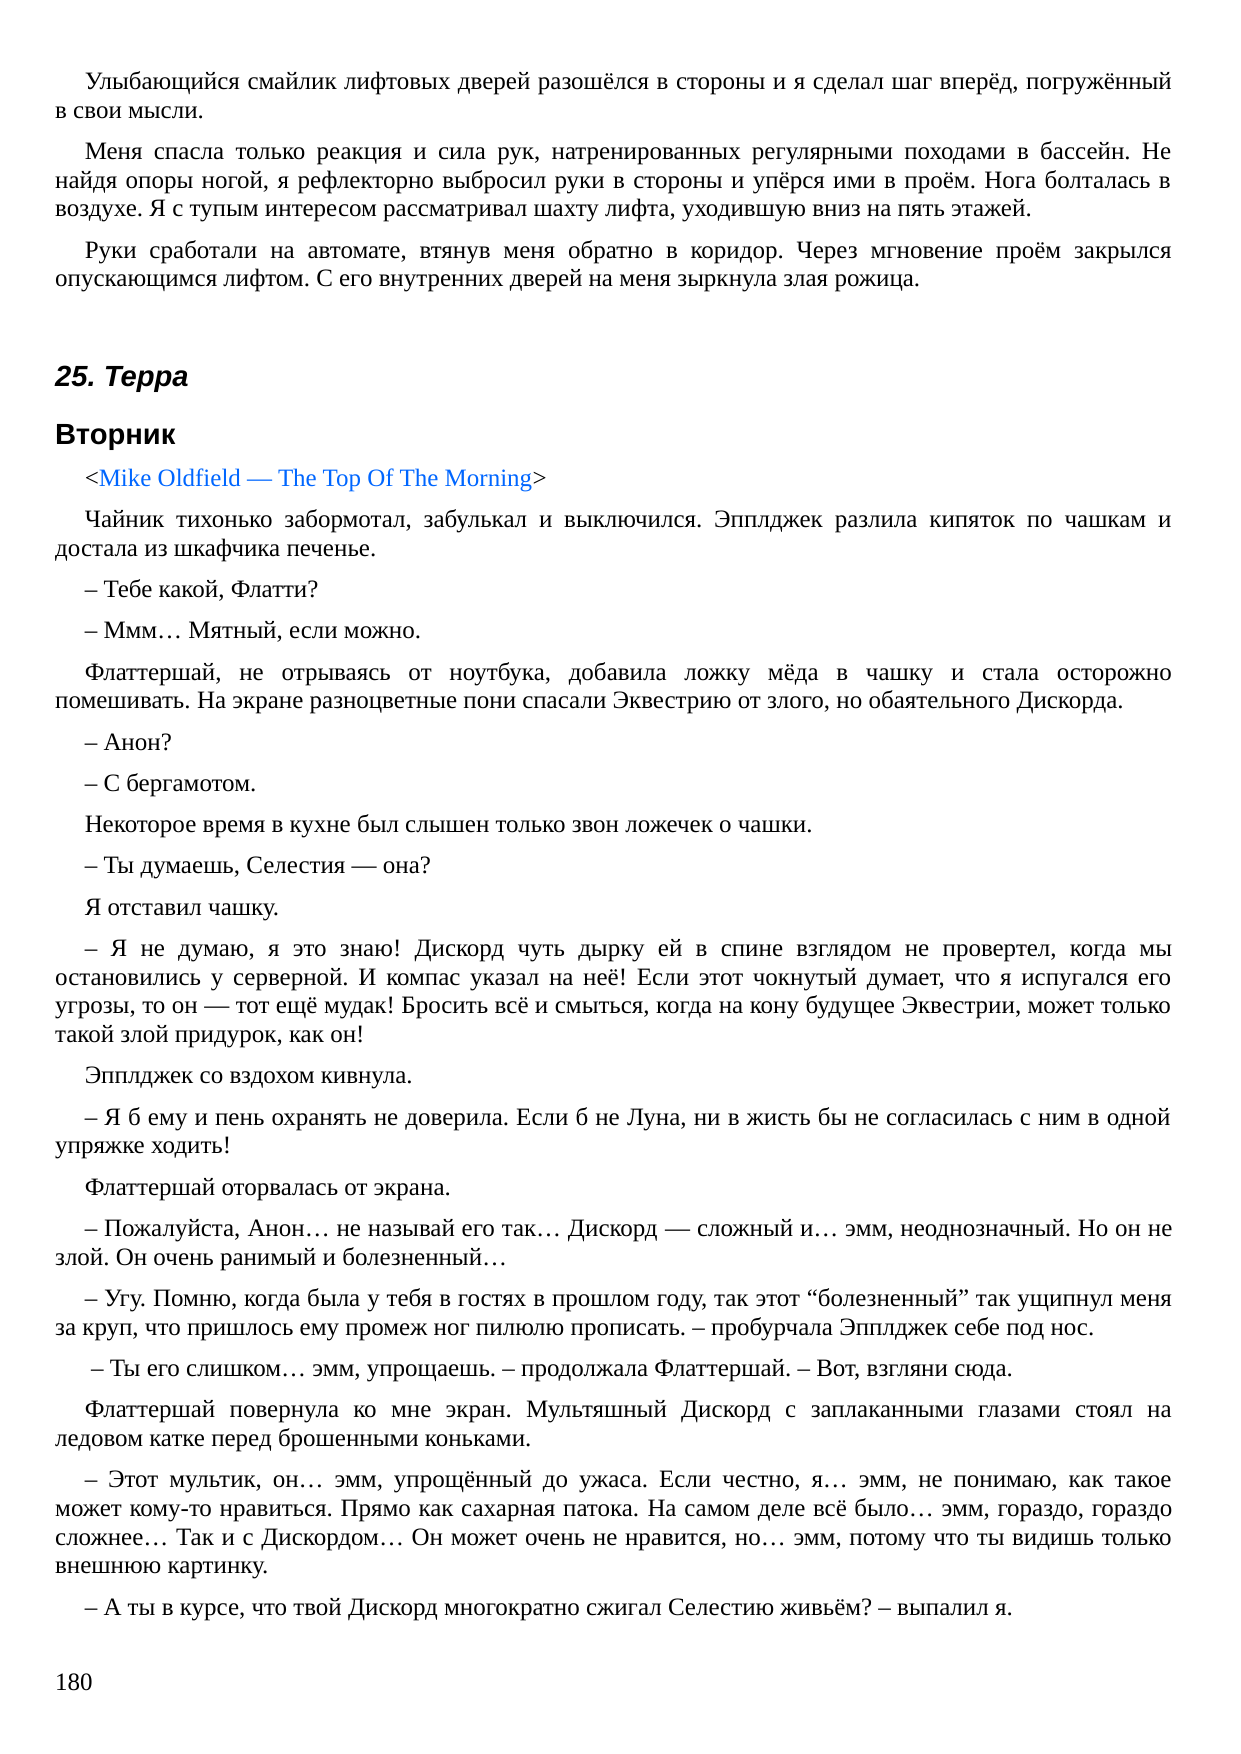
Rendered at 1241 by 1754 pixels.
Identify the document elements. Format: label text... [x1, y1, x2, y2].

text – Я б ему и пень охранять не доверила. Если б не Луна, ни в жисть бы не согласилась с ним в одной упряжке ходить! [55, 1102, 1173, 1159]
text <Mike Oldfield — The Top Of The Morning> [55, 463, 1173, 492]
text – Угу. Помню, когда была у тебя в гостях в прошлом году, так этот “болезненный” так ущипнул меня за круп, что пришлось ему промеж ног пилюлю прописать. – пробурчала Эпплджек себе под нос. [55, 1283, 1173, 1341]
text Флаттершай оторвалась от экрана. [55, 1172, 1173, 1201]
text – Ммм… Мятный, если можно. [55, 616, 1173, 644]
text Руки сработали на автомате, втянув меня обратно в коридор. Через мгновение проём закрылся опускающимся лифтом. С его внутренних дверей на меня зыркнула злая рожица. [55, 235, 1173, 292]
text Чайник тихонько забормотал, забулькал и выключился. Эпплджек разлила кипяток по чашкам и достала из шкафчика печенье. [55, 504, 1173, 562]
text – А ты в курсе, что твой Дискорд многократно сжигал Селестию живьём? – выпалил я. [55, 1592, 1173, 1621]
text – Анон? [55, 727, 1173, 756]
text – Ты его слишком… эмм, упрощаешь. – продолжала Флаттершай. – Вот, взгляни сюда. [55, 1353, 1173, 1382]
text – Тебе какой, Флатти? [55, 574, 1173, 603]
text Я отставил чашку. [55, 892, 1173, 921]
text Улыбающийся смайлик лифтовых дверей разошёлся в стороны и я сделал шаг вперёд, погружённый в свои мысли. [55, 66, 1173, 123]
text – Этот мультик, он… эмм, упрощённый до ужаса. Если честно, я… эмм, не понимаю, как такое может кому-то нравиться. Прямо как сахарная патока. На самом деле всё было… эмм, гораздо, гораздо сложнее… Так и с Дискордом… Он может очень не нравится, но… эмм, потому что ты видишь только внешнюю картинку. [55, 1464, 1173, 1579]
text Меня спасла только реакция и сила рук, натренированных регулярными походами в бассейн. Не найдя опоры ногой, я рефлекторно выбросил руки в стороны и упёрся ими в проём. Нога болталась в воздухе. Я с тупым интересом рассматривал шахту лифта, уходившую вниз на пять этажей. [55, 136, 1173, 222]
text Флаттершай повернула ко мне экран. Мультяшный Дискорд с заплаканными глазами стоял на ледовом катке перед брошенными коньками. [55, 1394, 1173, 1452]
subtitle Вторник [55, 417, 1173, 451]
text Некоторое время в кухне был слышен только звон ложечек о чашки. [55, 809, 1173, 838]
text Эпплджек со вздохом кивнула. [55, 1061, 1173, 1089]
text Флаттершай, не отрываясь от ноутбука, добавила ложку мёда в чашку и стала осторожно помешивать. На экране разноцветные пони спасали Эквестрию от злого, но обаятельного Дискорда. [55, 657, 1173, 714]
text – Пожалуйста, Анон… не называй его так… Дискорд — сложный и… эмм, неоднозначный. Но он не злой. Он очень ранимый и болезненный… [55, 1213, 1173, 1271]
text – Ты думаешь, Селестия — она? [55, 851, 1173, 879]
text – С бергамотом. [55, 768, 1173, 797]
text – Я не думаю, я это знаю! Дискорд чуть дырку ей в спине взглядом не провертел, когда мы остановились у серверной. И компас указал на неё! Если этот чокнутый думает, что я испугался его угрозы, то он — тот ещё мудак! Бросить всё и смыться, когда на кону будущее Эквестрии, может только такой злой придурок, как он! [55, 933, 1173, 1048]
subtitle 25. Терра [55, 358, 1173, 392]
